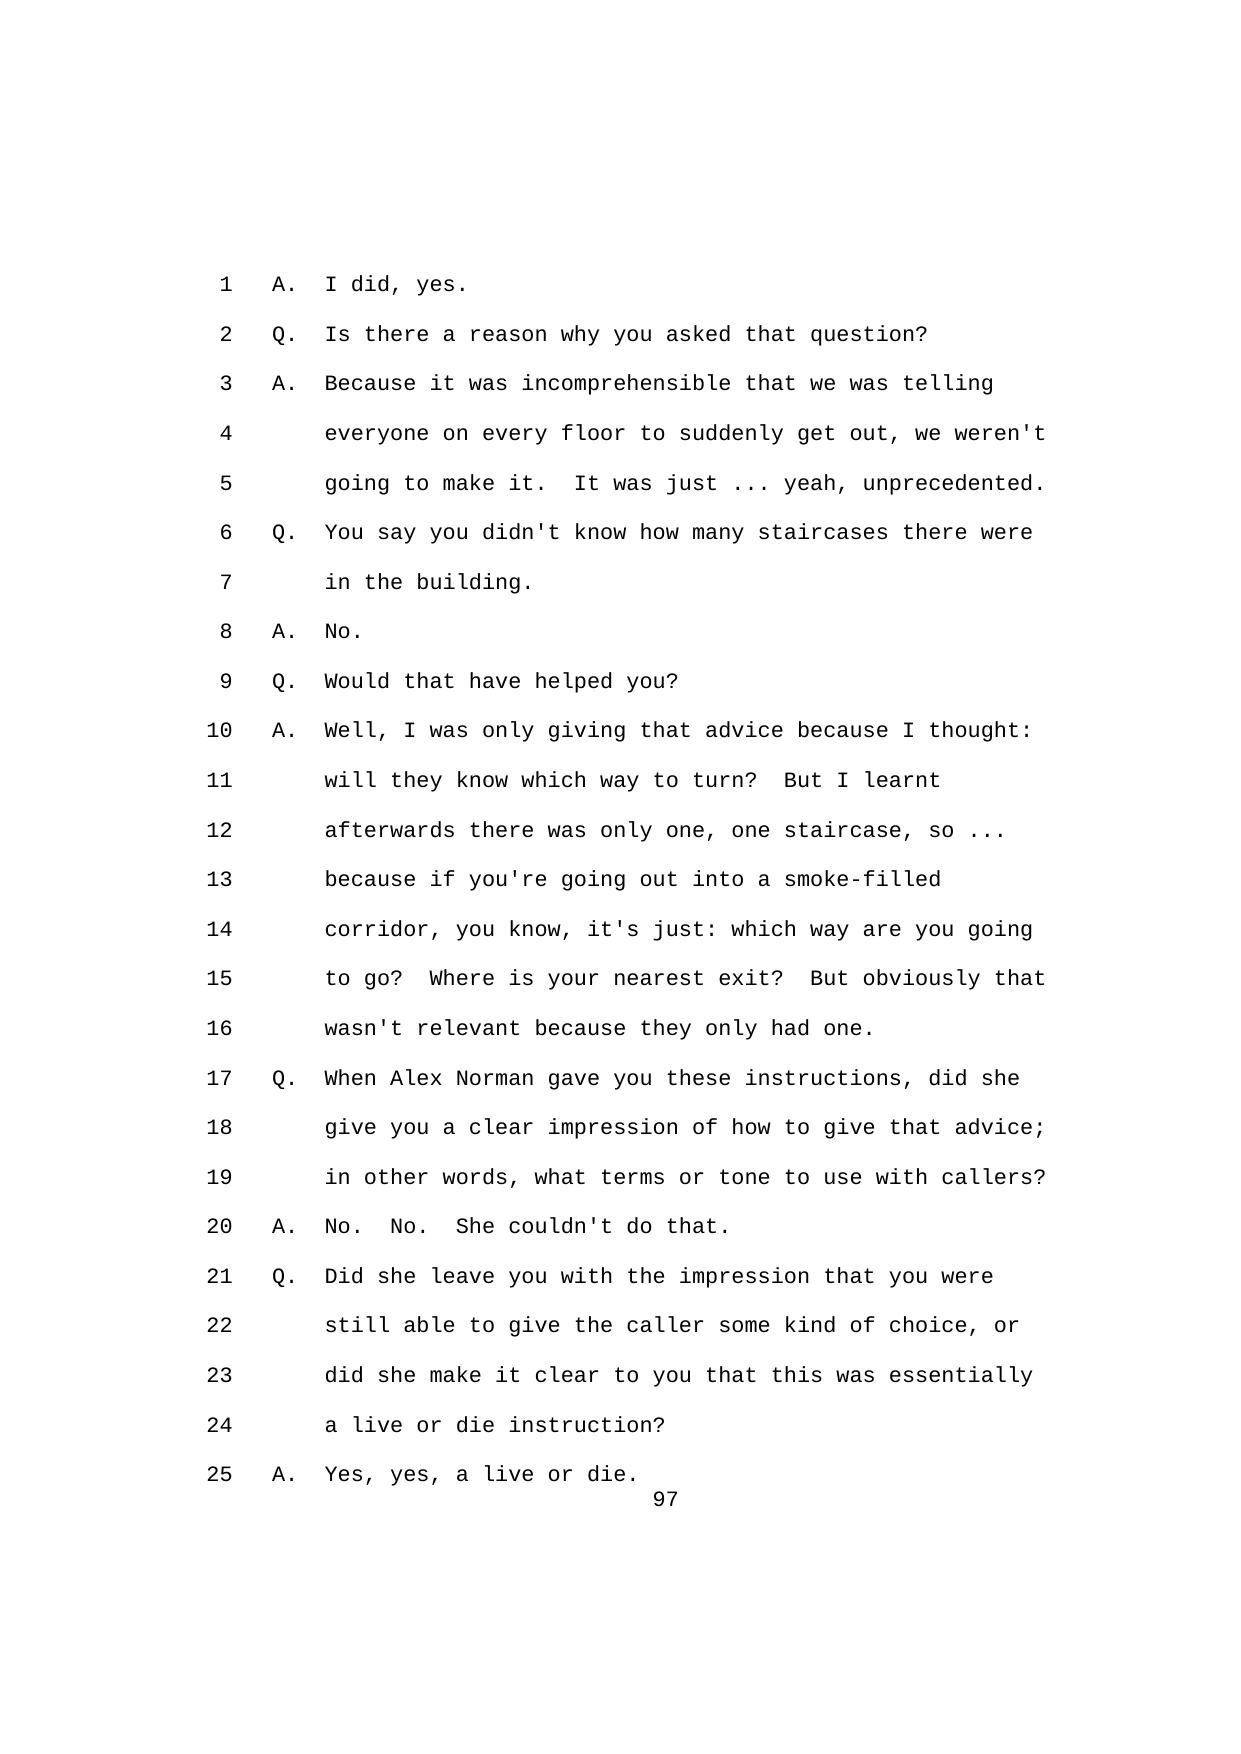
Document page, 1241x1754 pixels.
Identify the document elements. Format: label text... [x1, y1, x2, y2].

text 22 still able to give the caller some kind of choice, or [75, 1314, 1165, 1339]
text 18 give you a clear impression of how to give that advice; [75, 1116, 1165, 1141]
text 14 corridor, you know, it's just: which way are you going [75, 918, 1165, 943]
text 1 A. I did, yes. [75, 273, 1165, 298]
text 17 Q. When Alex Norman gave you these instructions, did she [75, 1067, 1165, 1091]
text 10 A. Well, I was only giving that advice because I thought: [75, 719, 1165, 744]
text 19 in other words, what terms or tone to use with callers? [75, 1166, 1165, 1191]
text 11 will they know which way to turn? But I learnt [75, 769, 1165, 794]
text 7 in the building. [75, 571, 1165, 596]
text 12 afterwards there was only one, one staircase, so ... [75, 819, 1165, 843]
text 2 Q. Is there a reason why you asked that question? [75, 323, 1165, 348]
text 3 A. Because it was incomprehensible that we was telling [75, 372, 1165, 397]
text 15 to go? Where is your nearest exit? But obviously that [75, 967, 1165, 992]
text 6 Q. You say you didn't know how many staircases there were [75, 521, 1165, 546]
text 16 wasn't relevant because they only had one. [75, 1017, 1165, 1042]
text 97 [75, 1488, 1165, 1513]
text 13 because if you're going out into a smoke-filled [75, 868, 1165, 893]
text 23 did she make it clear to you that this was essentially [75, 1364, 1165, 1389]
text 9 Q. Would that have helped you? [75, 670, 1165, 695]
text 4 everyone on every floor to suddenly get out, we weren't [75, 422, 1165, 447]
text 21 Q. Did she leave you with the impression that you were [75, 1265, 1165, 1290]
text 8 A. No. [75, 620, 1165, 645]
text 5 going to make it. It was just ... yeah, unprecedented. [75, 472, 1165, 496]
text 25 A. Yes, yes, a live or die. [75, 1463, 1165, 1488]
text 24 a live or die instruction? [75, 1414, 1165, 1438]
text 20 A. No. No. She couldn't do that. [75, 1215, 1165, 1240]
